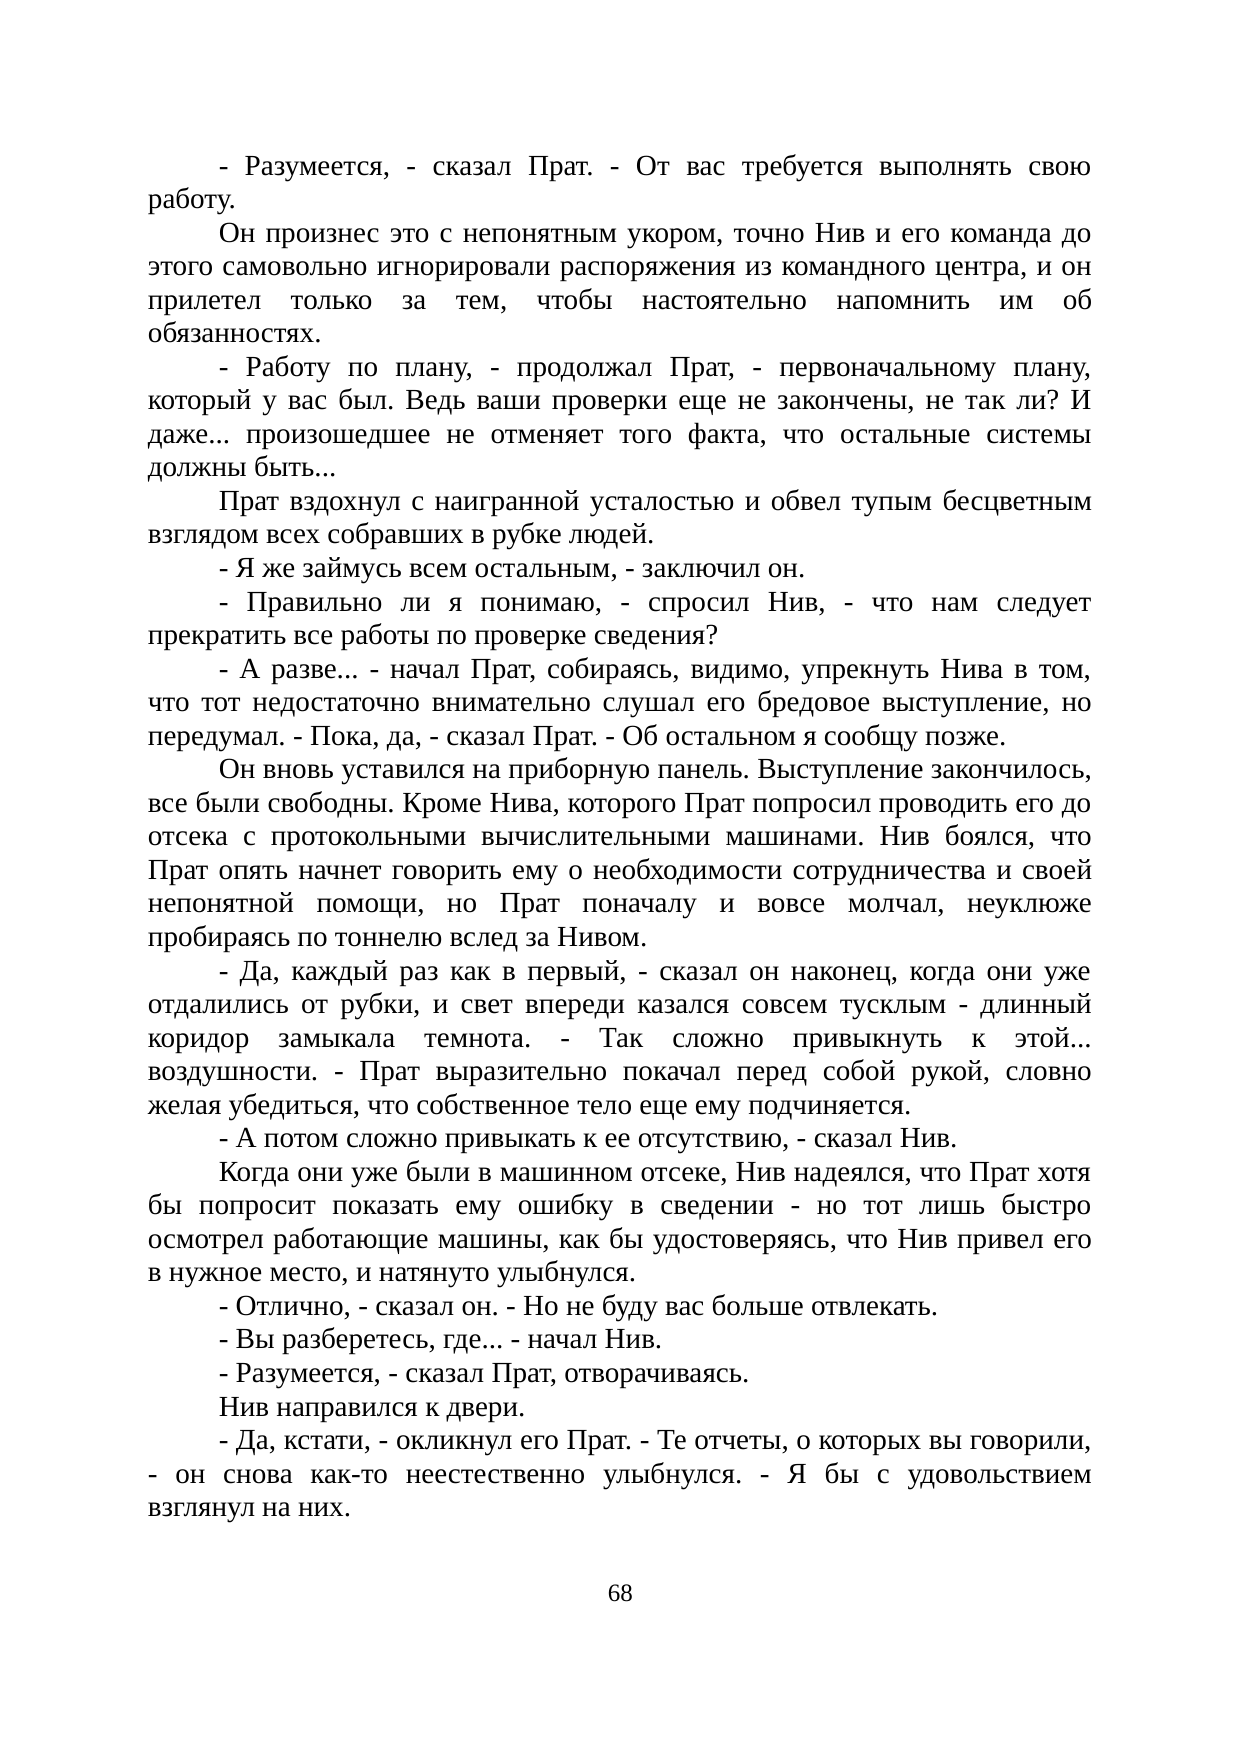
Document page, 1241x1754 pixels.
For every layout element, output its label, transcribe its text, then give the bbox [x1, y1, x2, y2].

text Прат вздохнул с наигранной усталостью и обвел тупым бесцветным взглядом всех собравших в рубке людей. [148, 483, 1093, 550]
text - Правильно ли я понимаю, - спросил Нив, - что нам следует прекратить все работы по проверке сведения? [148, 584, 1093, 651]
text - Да, кстати, - окликнул его Прат. - Те отчеты, о которых вы говорили, - он снова как-то неестественно улыбнулся. - Я бы с удовольствием взглянул на них. [148, 1422, 1093, 1523]
text - Отлично, - сказал он. - Но не буду вас больше отвлекать. [148, 1288, 1093, 1322]
text - А разве... - начал Прат, собираясь, видимо, упрекнуть Нива в том, что тот недостаточно внимательно слушал его бредовое выступление, но передумал. - Пока, да, - сказал Прат. - Об остальном я сообщу позже. [148, 651, 1093, 751]
text - А потом сложно привыкать к ее отсутствию, - сказал Нив. [148, 1120, 1093, 1154]
text - Работу по плану, - продолжал Прат, - первоначальному плану, который у вас был. Ведь ваши проверки еще не закончены, не так ли? И даже... произошедшее не отменяет того факта, что остальные системы должны быть... [148, 349, 1093, 483]
text - Да, каждый раз как в первый, - сказал он наконец, когда они уже отдалились от рубки, и свет впереди казался совсем тусклым - длинный коридор замыкала темнота. - Так сложно привыкнуть к этой... воздушности. - Прат выразительно покачал перед собой рукой, словно желая убедиться, что собственное тело еще ему подчиняется. [148, 953, 1093, 1120]
text - Разумеется, - сказал Прат, отворачиваясь. [148, 1355, 1093, 1389]
text Он произнес это с непонятным укором, точно Нив и его команда до этого самовольно игнорировали распоряжения из командного центра, и он прилетел только за тем, чтобы настоятельно напомнить им об обязанностях. [148, 215, 1093, 349]
text Когда они уже были в машинном отсеке, Нив надеялся, что Прат хотя бы попросит показать ему ошибку в сведении - но тот лишь быстро осмотрел работающие машины, как бы удостоверяясь, что Нив привел его в нужное место, и натянуто улыбнулся. [148, 1154, 1093, 1288]
text Нив направился к двери. [148, 1389, 1093, 1422]
text - Вы разберетесь, где... - начал Нив. [148, 1322, 1093, 1355]
text - Разумеется, - сказал Прат. - От вас требуется выполнять свою работу. [148, 148, 1093, 215]
text - Я же займусь всем остальным, - заключил он. [148, 550, 1093, 584]
text Он вновь уставился на приборную панель. Выступление закончилось, все были свободны. Кроме Нива, которого Прат попросил проводить его до отсека с протокольными вычислительными машинами. Нив боялся, что Прат опять начнет говорить ему о необходимости сотрудничества и своей непонятной помощи, но Прат поначалу и вовсе молчал, неуклюже пробираясь по тоннелю вслед за Нивом. [148, 751, 1093, 953]
